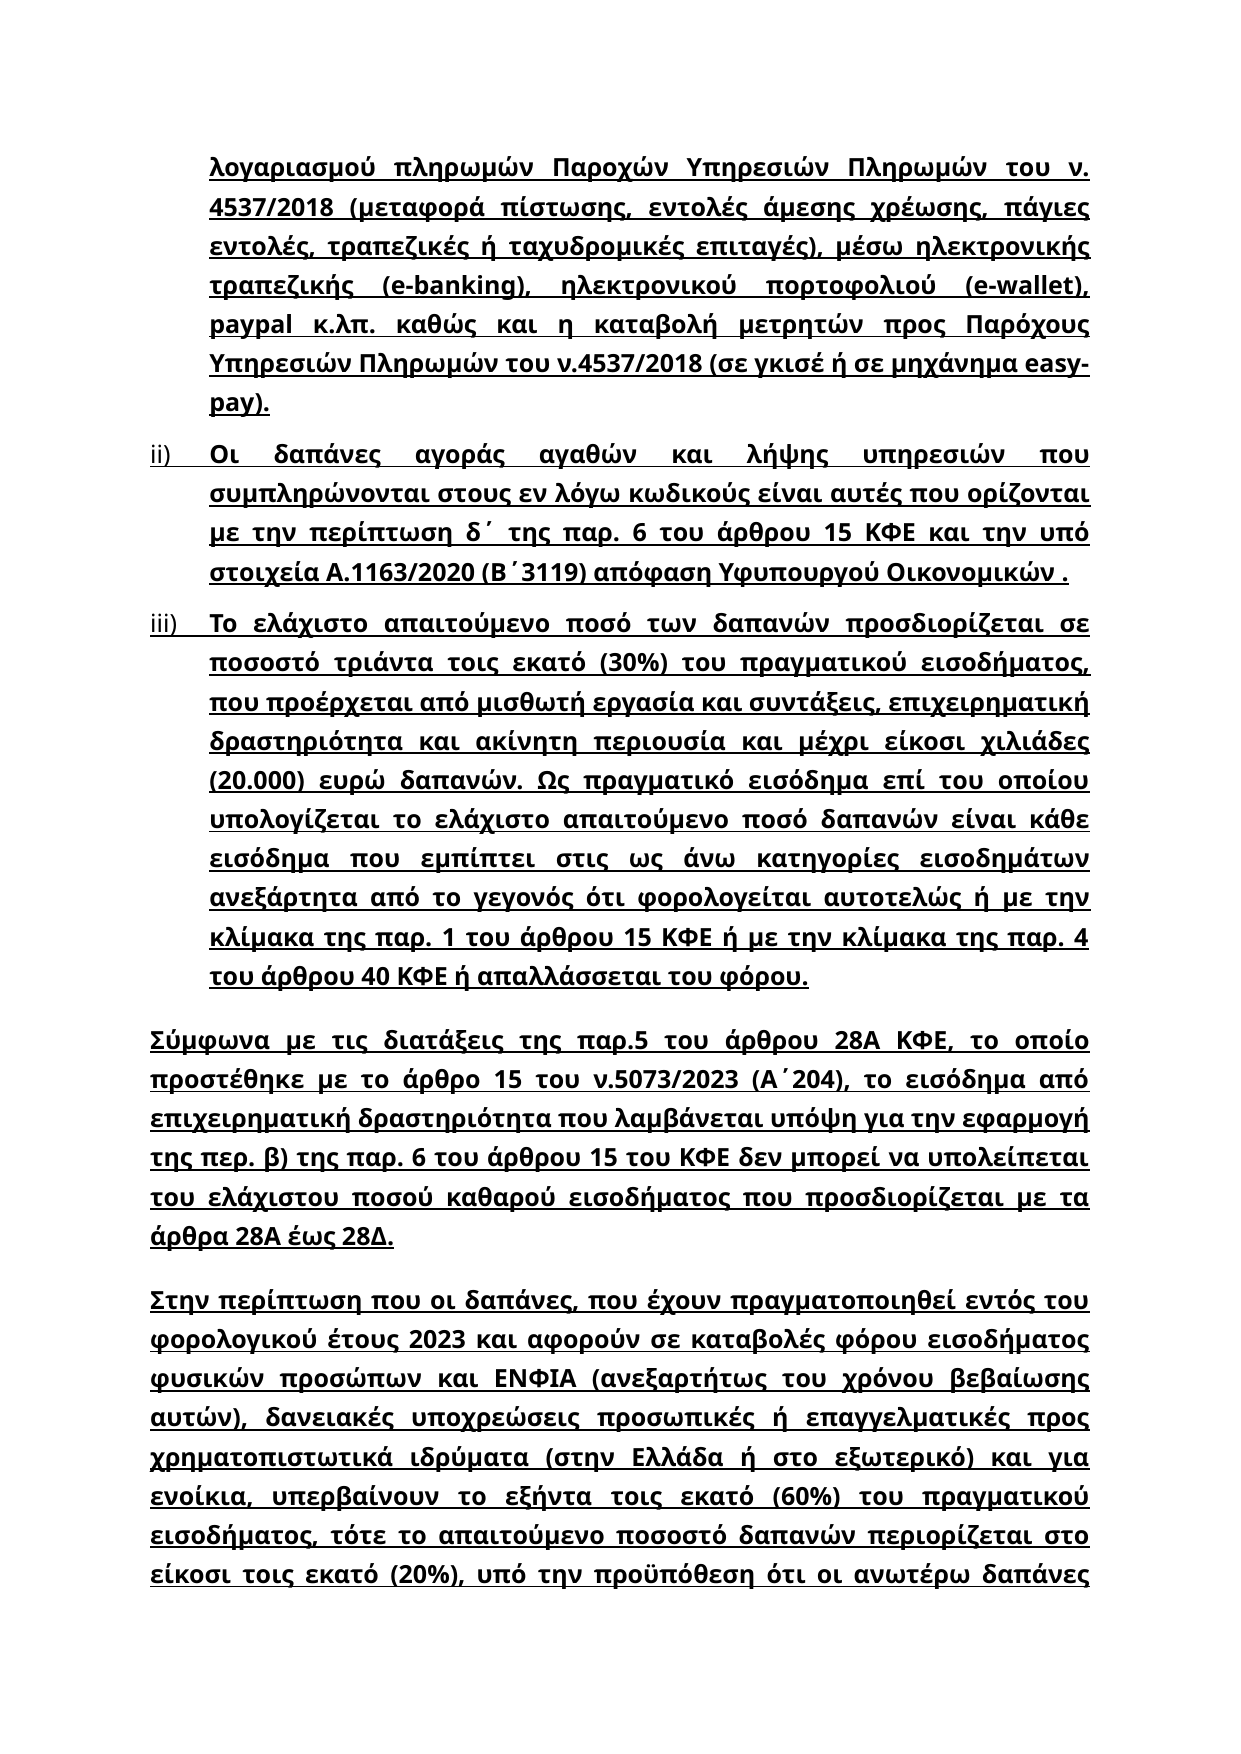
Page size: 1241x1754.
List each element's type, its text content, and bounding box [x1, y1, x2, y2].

text της περ. β) της παρ. 6 του άρθρου 15 του ΚΦΕ δεν μπορεί να υπολείπεται [150, 1132, 1090, 1169]
text εισοδήματος, τότε το απαιτούμενο ποσοστό δαπανών περιορίζεται στο [150, 1509, 1090, 1546]
text Σύμφωνα με τις διατάξεις της παρ.5 του άρθρου 28Α ΚΦΕ, το οποίο [150, 1022, 1090, 1051]
list iii) Το ελάχιστο απαιτούμενο ποσό των δαπανών προσδιορίζεται σε [150, 606, 1090, 635]
text προστέθηκε με το άρθρο 15 του ν.5073/2023 (Α΄204), το εισόδημα από [150, 1053, 1090, 1091]
text φυσικών προσώπων και ΕΝΦΙΑ (ανεξαρτήτως του χρόνου βεβαίωσης [150, 1352, 1090, 1390]
list λογαριασμού πληρωμών Παροχών Υπηρεσιών Πληρωμών του ν. 4537/2018 (μεταφορά πίστωσης, εντολές άμεσης χρέωσης, πάγιες εντολές, τραπεζικές ή ταχυδρομικές επιταγές), μέσω ηλεκτρονικής τραπεζικής (e-banking), ηλεκτρονικού πορτοφολιού (e-wallet), paypal κ.λπ. καθώς και η καταβολή μετρητών προς Παρόχους Υπηρεσιών Πληρωμών του ν.4537/2018 (σε γκισέ ή σε μηχάνημα easy-pay). [150, 150, 1090, 419]
text άρθρα 28Α έως 28Δ. [150, 1210, 1090, 1252]
text φορολογικού έτους 2023 και αφορούν σε καταβολές φόρου εισοδήματος [150, 1313, 1090, 1351]
list συμπληρώνονται στους εν λόγω κωδικούς είναι αυτές που ορίζονται με την περίπτωση δ΄ της παρ. 6 του άρθρου 15 ΚΦΕ και την υπό στοιχεία Α.1163/2020 (Β΄3119) απόφαση Υφυπουργού Οικονομικών . [150, 467, 1090, 588]
list ποσοστό τριάντα τοις εκατό (30%) του πραγματικού εισοδήματος, που προέρχεται από μισθωτή εργασία και συντάξεις, επιχειρηματική δραστηριότητα και ακίνητη περιουσία και μέχρι είκοσι χιλιάδες (20.000) ευρώ δαπανών. Ως πραγματικό εισόδημα επί του οποίου υπολογίζεται το ελάχιστο απαιτούμενο ποσό δαπανών είναι κάθε εισόδημα που εμπίπτει στις ως άνω κατηγορίες εισοδημάτων ανεξάρτητα από το γεγονός ότι φορολογείται αυτοτελώς ή με την κλίμακα της παρ. 1 του άρθρου 15 ΚΦΕ ή με την κλίμακα της παρ. 4 του άρθρου 40 ΚΦΕ ή απαλλάσσεται του φόρου. [150, 637, 1090, 992]
text Στην περίπτωση που οι δαπάνες, που έχουν πραγματοποιηθεί εντός του [150, 1282, 1090, 1311]
text χρηματοπιστωτικά ιδρύματα (στην Ελλάδα ή στο εξωτερικό) και για [150, 1431, 1090, 1468]
text επιχειρηματική δραστηριότητα που λαμβάνεται υπόψη για την εφαρμογή [150, 1092, 1090, 1130]
text είκοσι τοις εκατό (20%), υπό την προϋπόθεση ότι οι ανωτέρω δαπάνες [150, 1548, 1090, 1586]
text αυτών), δανειακές υποχρεώσεις προσωπικές ή επαγγελματικές προς [150, 1392, 1090, 1429]
text ενοίκια, υπερβαίνουν το εξήντα τοις εκατό (60%) του πραγματικού [150, 1470, 1090, 1507]
text του ελάχιστου ποσού καθαρού εισοδήματος που προσδιορίζεται με τα [150, 1171, 1090, 1208]
list ii) Οι δαπάνες αγοράς αγαθών και λήψης υπηρεσιών που [150, 437, 1090, 466]
